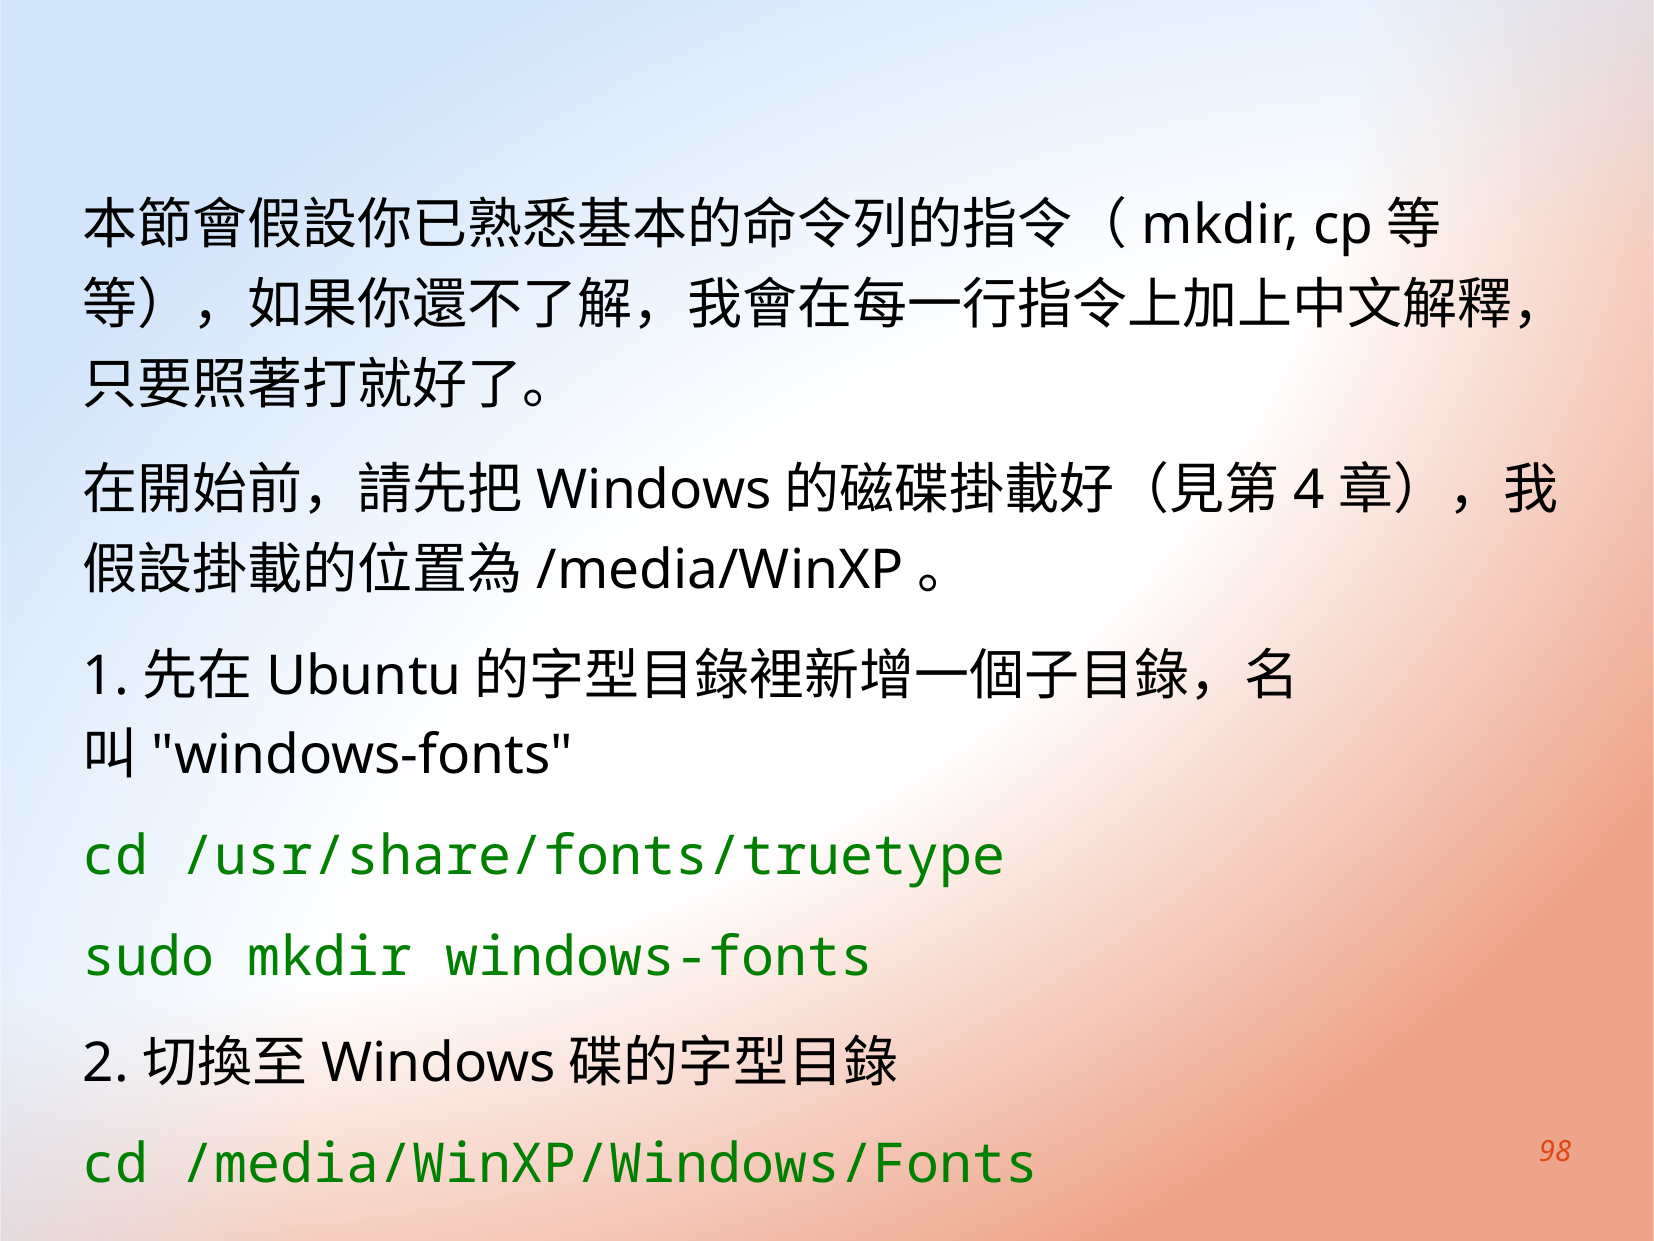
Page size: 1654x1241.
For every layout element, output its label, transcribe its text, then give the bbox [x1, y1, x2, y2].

list 本節會假設你已熟悉基本的命令列的指令（mkdir, cp等等），如果你還不了解，我會在每一行指令上加上中文解釋，只要照著打就好了。 在開始前，請先把Windows的磁碟掛載好（見第4章），我假設掛載的位置為/media/WinXP。 1.先在Ubuntu的字型目錄裡新增一個子目錄，名叫"windows-fonts" cd /usr/share/fonts/truetype sudo mkdir windows-fonts 2.切換至Windows碟的字型目錄 cd /media/WinXP/Windows/Fonts [82, 180, 1571, 1201]
picture [0, 0, 1654, 1241]
